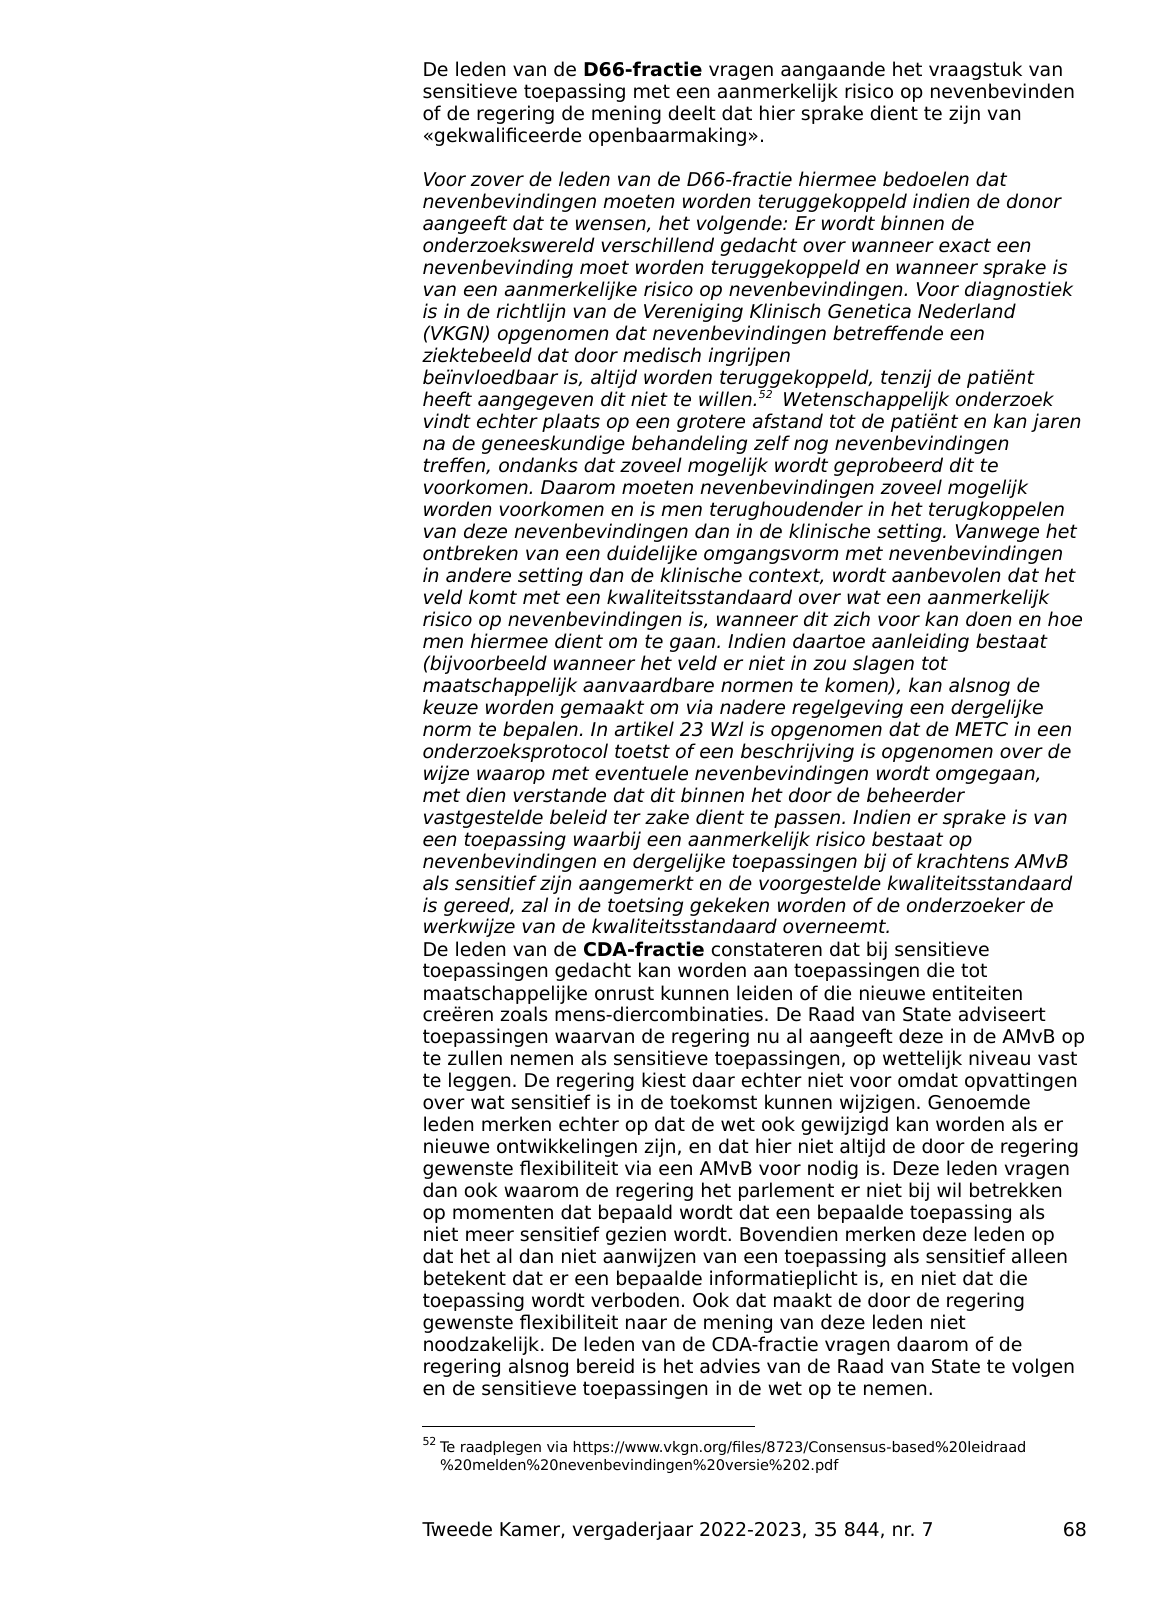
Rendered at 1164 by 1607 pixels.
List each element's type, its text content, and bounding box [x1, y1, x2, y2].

text Te raadplegen via https://www.vkgn.org/files/8723/Consensus-based%20leidraad%20melden%20nevenbevindingen%20versie%202.pdf [422, 1435, 1087, 1474]
text beïnvloedbaar is, altijd worden teruggekoppeld, tenzij de patiënt heeft aangegeven dit niet te willen. Wetenschappelijk onderzoek vindt echter plaats op een grotere afstand tot de patiënt en kan jaren na de geneeskundige behandeling zelf nog nevenbevindingen treffen, ondanks dat zoveel mogelijk wordt geprobeerd dit te voorkomen. Daarom moeten nevenbevindingen zoveel mogelijk worden voorkomen en is men terughoudender in het terugkoppelen van deze nevenbevindingen dan in de klinische setting. Vanwege het ontbreken van een duidelijke omgangsvorm met nevenbevindingen in andere setting dan de klinische context, wordt aanbevolen dat het veld komt met een kwaliteitsstandaard over wat een aanmerkelijk risico op nevenbevindingen is, wanneer dit zich voor kan doen en hoe men hiermee dient om te gaan. Indien daartoe aanleiding bestaat (bijvoorbeeld wanneer het veld er niet in zou slagen tot maatschappelijk aanvaardbare normen te komen), kan alsnog de keuze worden gemaakt om via nadere regelgeving een dergelijke norm te bepalen. In artikel 23 Wzl is opgenomen dat de METC in een onderzoeksprotocol toetst of een beschrijving is opgenomen over de wijze waarop met eventuele nevenbevindingen wordt omgegaan, met dien verstande dat dit binnen het door de beheerder vastgestelde beleid ter zake dient te passen. Indien er sprake is van een toepassing waarbij een aanmerkelijk risico bestaat op nevenbevindingen en dergelijke toepassingen bij of krachtens AMvB als sensitief zijn aangemerkt en de voorgestelde kwaliteitsstandaard is gereed, zal in de toetsing gekeken worden of de onderzoeker de werkwijze van de kwaliteitsstandaard overneemt. [422, 367, 1087, 938]
text De leden van de D66-fractie vragen aangaande het vraagstuk van sensitieve toepassing met een aanmerkelijk risico op nevenbevinden of de regering de mening deelt dat hier sprake dient te zijn van «gekwalificeerde openbaarmaking». [422, 59, 1087, 147]
text Voor zover de leden van de D66-fractie hiermee bedoelen dat nevenbevindingen moeten worden teruggekoppeld indien de donor aangeeft dat te wensen, het volgende: Er wordt binnen de onderzoekswereld verschillend gedacht over wanneer exact een nevenbevinding moet worden teruggekoppeld en wanneer sprake is van een aanmerkelijke risico op nevenbevindingen. Voor diagnostiek is in de richtlijn van de Vereniging Klinisch Genetica Nederland (VKGN) opgenomen dat nevenbevindingen betreffende een ziektebeeld dat door medisch ingrijpen [422, 169, 1087, 367]
text De leden van de CDA-fractie constateren dat bij sensitieve toepassingen gedacht kan worden aan toepassingen die tot maatschappelijke onrust kunnen leiden of die nieuwe entiteiten creëren zoals mens-diercombinaties. De Raad van State adviseert toepassingen waarvan de regering nu al aangeeft deze in de AMvB op te zullen nemen als sensitieve toepassingen, op wettelijk niveau vast te leggen. De regering kiest daar echter niet voor omdat opvattingen over wat sensitief is in de toekomst kunnen wijzigen. Genoemde leden merken echter op dat de wet ook gewijzigd kan worden als er nieuwe ontwikkelingen zijn, en dat hier niet altijd de door de regering gewenste flexibiliteit via een AMvB voor nodig is. Deze leden vragen dan ook waarom de regering het parlement er niet bij wil betrekken op momenten dat bepaald wordt dat een bepaalde toepassing als niet meer sensitief gezien wordt. Bovendien merken deze leden op dat het al dan niet aanwijzen van een toepassing als sensitief alleen betekent dat er een bepaalde informatieplicht is, en niet dat die toepassing wordt verboden. Ook dat maakt de door de regering gewenste flexibiliteit naar de mening van deze leden niet noodzakelijk. De leden van de CDA-fractie vragen daarom of de regering alsnog bereid is het advies van de Raad van State te volgen en de sensitieve toepassingen in de wet op te nemen. [422, 938, 1087, 1400]
